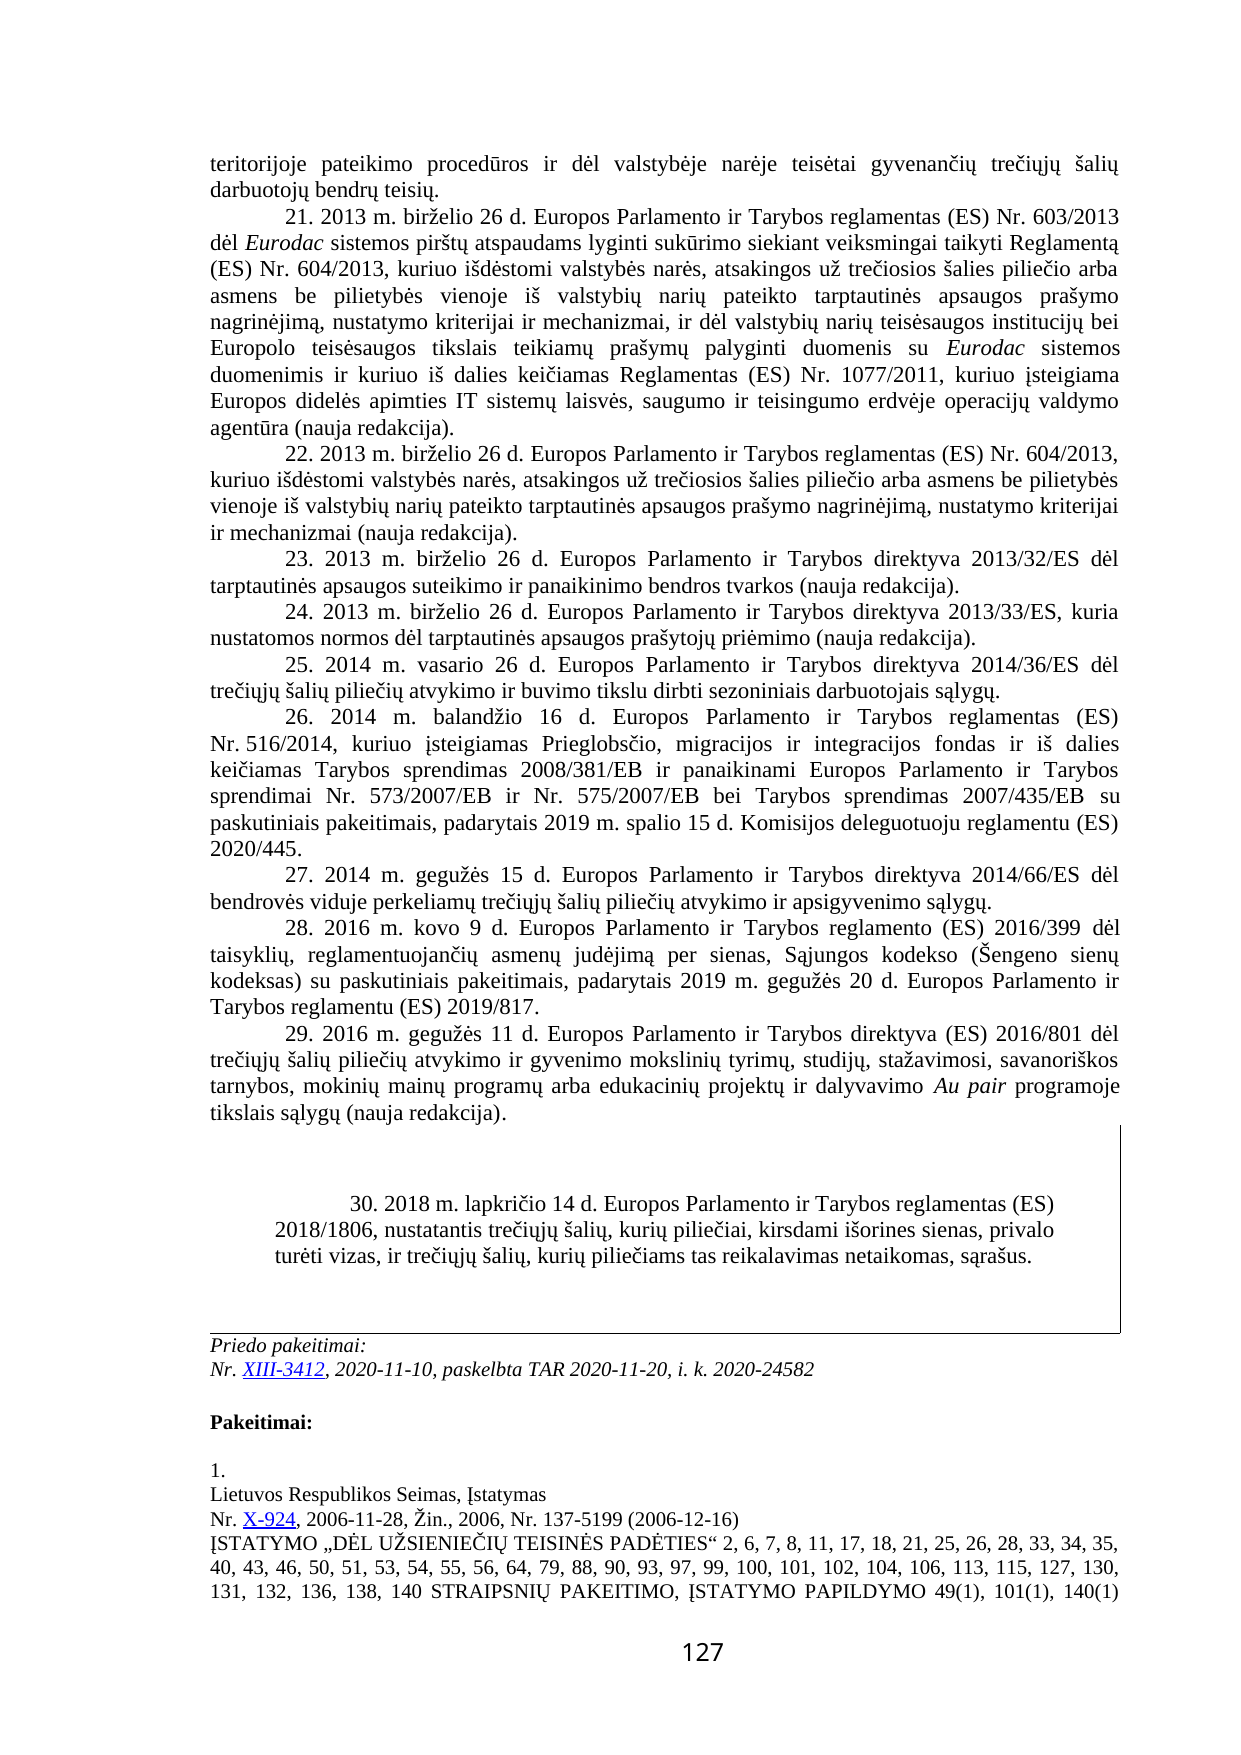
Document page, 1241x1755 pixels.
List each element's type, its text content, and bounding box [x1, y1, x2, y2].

text 28. 2016 m. kovo 9 d. Europos Parlamento ir Tarybos reglamento (ES) 2016/399 dėl taisyklių, reglamentuojančių asmenų judėjimą per sienas, Sąjungos kodekso (Šengeno sienų kodeksas) su paskutiniais pakeitimais, padarytais 2019 m. gegužės 20 d. Europos Parlamento ir Tarybos reglamentu (ES) 2019/817. [210, 914, 1120, 1020]
text 23. 2013 m. birželio 26 d. Europos Parlamento ir Tarybos direktyva 2013/32/ES dėl tarptautinės apsaugos suteikimo ir panaikinimo bendros tvarkos (nauja redakcija). [210, 545, 1120, 598]
text Pakeitimai: [210, 1410, 1120, 1434]
text 24. 2013 m. birželio 26 d. Europos Parlamento ir Tarybos direktyva 2013/33/ES, kuria nustatomos normos dėl tarptautinės apsaugos prašytojų priėmimo (nauja redakcija). [210, 598, 1120, 651]
text Lietuvos Respublikos Seimas, Įstatymas [210, 1482, 1120, 1506]
text 30. 2018 m. lapkričio 14 d. Europos Parlamento ir Tarybos reglamentas (ES) 2018/1806, nustatantis trečiųjų šalių, kurių piliečiai, kirsdami išorines sienas, privalo turėti vizas, ir trečiųjų šalių, kurių piliečiams tas reikalavimas netaikomas, sąrašus. [210, 1125, 1120, 1333]
text 21. 2013 m. birželio 26 d. Europos Parlamento ir Tarybos reglamentas (ES) Nr. 603/2013 dėl Eurodac sistemos pirštų atspaudams lyginti sukūrimo siekiant veiksmingai taikyti Reglamentą (ES) Nr. 604/2013, kuriuo išdėstomi valstybės narės, atsakingos už trečiosios šalies piliečio arba asmens be pilietybės vienoje iš valstybių narių pateikto tarptautinės apsaugos prašymo nagrinėjimą, nustatymo kriterijai ir mechanizmai, ir dėl valstybių narių teisėsaugos institucijų bei Europolo teisėsaugos tikslais teikiamų prašymų palyginti duomenis su Eurodac sistemos duomenimis ir kuriuo iš dalies keičiamas Reglamentas (ES) Nr. 1077/2011, kuriuo įsteigiama Europos didelės apimties IT sistemų laisvės, saugumo ir teisingumo erdvėje operacijų valdymo agentūra (nauja redakcija). [210, 203, 1120, 440]
text 22. 2013 m. birželio 26 d. Europos Parlamento ir Tarybos reglamentas (ES) Nr. 604/2013, kuriuo išdėstomi valstybės narės, atsakingos už trečiosios šalies piliečio arba asmens be pilietybės vienoje iš valstybių narių pateikto tarptautinės apsaugos prašymo nagrinėjimą, nustatymo kriterijai ir mechanizmai (nauja redakcija). [210, 440, 1120, 545]
text teritorijoje pateikimo procedūros ir dėl valstybėje narėje teisėtai gyvenančių trečiųjų šalių darbuotojų bendrų teisių. [210, 150, 1120, 203]
text Priedo pakeitimai: [210, 1333, 1120, 1357]
text 27. 2014 m. gegužės 15 d. Europos Parlamento ir Tarybos direktyva 2014/66/ES dėl bendrovės viduje perkeliamų trečiųjų šalių piliečių atvykimo ir apsigyvenimo sąlygų. [210, 862, 1120, 914]
text 26. 2014 m. balandžio 16 d. Europos Parlamento ir Tarybos reglamentas (ES) Nr. 516/2014, kuriuo įsteigiamas Prieglobsčio, migracijos ir integracijos fondas ir iš dalies keičiamas Tarybos sprendimas 2008/381/EB ir panaikinami Europos Parlamento ir Tarybos sprendimai Nr. 573/2007/EB ir Nr. 575/2007/EB bei Tarybos sprendimas 2007/435/EB su paskutiniais pakeitimais, padarytais 2019 m. spalio 15 d. Komisijos deleguotuoju reglamentu (ES) 2020/445. [210, 703, 1120, 862]
text ĮSTATYMO „DĖL UŽSIENIEČIŲ TEISINĖS PADĖTIES“ 2, 6, 7, 8, 11, 17, 18, 21, 25, 26, 28, 33, 34, 35, 40, 43, 46, 50, 51, 53, 54, 55, 56, 64, 79, 88, 90, 93, 97, 99, 100, 101, 102, 104, 106, 113, 115, 127, 130, 131, 132, 136, 138, 140 STRAIPSNIŲ PAKEITIMO, ĮSTATYMO PAPILDYMO 49(1), 101(1), 140(1) [210, 1531, 1120, 1603]
text Nr. X-924, 2006-11-28, Žin., 2006, Nr. 137-5199 (2006-12-16) [210, 1506, 1120, 1531]
text Nr. XIII-3412, 2020-11-10, paskelbta TAR 2020-11-20, i. k. 2020-24582 [210, 1357, 1120, 1381]
text 1. [210, 1458, 1120, 1482]
text 25. 2014 m. vasario 26 d. Europos Parlamento ir Tarybos direktyva 2014/36/ES dėl trečiųjų šalių piliečių atvykimo ir buvimo tikslu dirbti sezoniniais darbuotojais sąlygų. [210, 651, 1120, 703]
text 29. 2016 m. gegužės 11 d. Europos Parlamento ir Tarybos direktyva (ES) 2016/801 dėl trečiųjų šalių piliečių atvykimo ir gyvenimo mokslinių tyrimų, studijų, stažavimosi, savanoriškos tarnybos, mokinių mainų programų arba edukacinių projektų ir dalyvavimo Au pair programoje tikslais sąlygų (nauja redakcija). [210, 1020, 1120, 1125]
